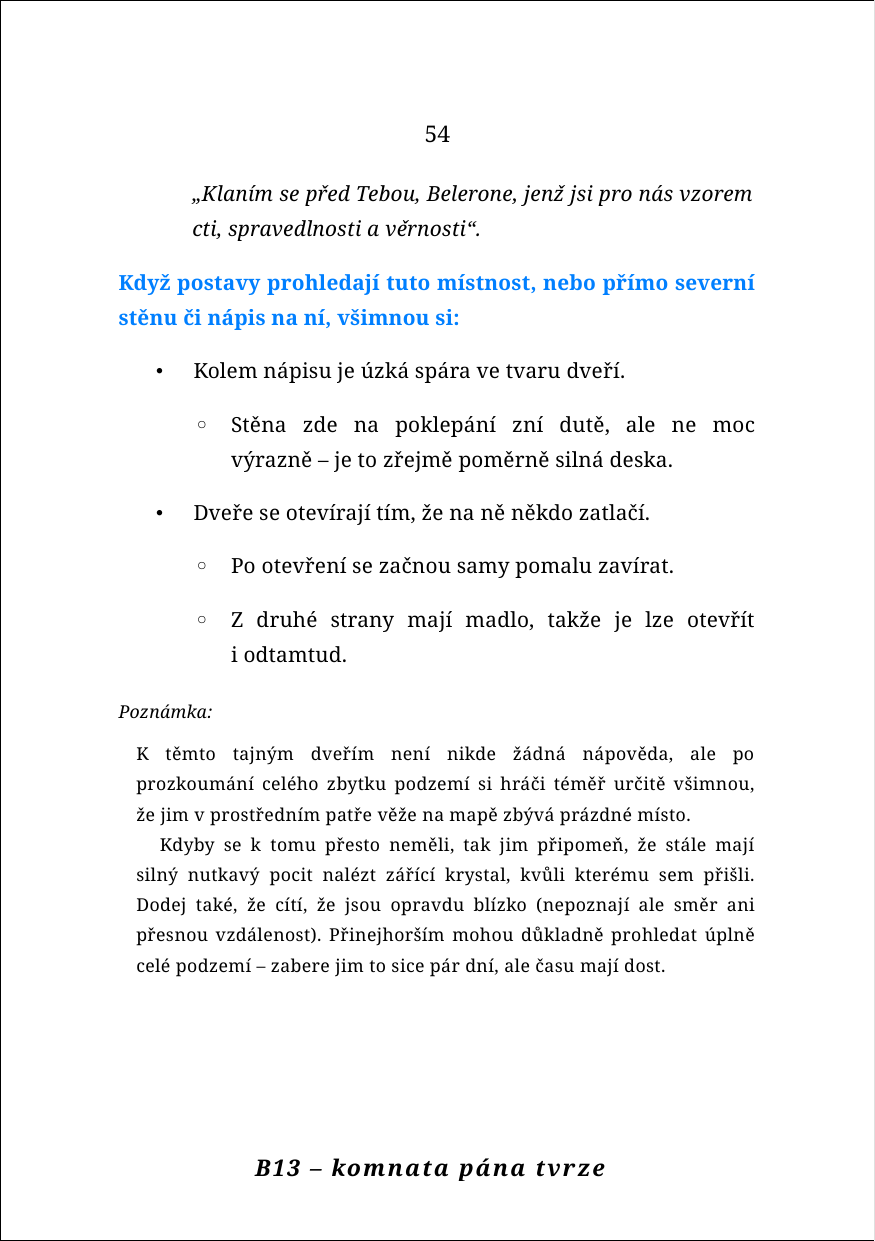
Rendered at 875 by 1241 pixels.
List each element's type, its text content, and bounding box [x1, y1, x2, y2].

text K⁠ těmto tajným dveřím není nikde žádná nápověda, ale po prozkoumání celého zbytku podzemí si hráči téměř určitě všimnou, že jim v⁠ prostředním patře věže na mapě zbývá prázdné místo. Kdyby se k⁠ tomu přesto neměli, tak jim připomeň, že stále mají silný nutkavý pocit nalézt zářící krystal, kvůli kterému sem přišli. Dodej také, že cítí, že jsou opravdu blízko (nepoznají ale směr ani přesnou vzdálenost). Přinejhorším mohou důkladně prohledat úplně celé podzemí – zabere jim to sice pár dní, ale času mají dost. [136, 742, 756, 977]
list Po otevření se začnou samy pomalu zavírat. [193, 552, 756, 580]
text Když postavy prohledají tuto místnost, nebo přímo severní stěnu či nápis na ní, všimnou si: [118, 268, 756, 332]
text Poznámka: [118, 699, 756, 724]
list Dveře se otevírají tím, že na ně někdo zatlačí. [156, 498, 756, 527]
list „Klaním se před Tebou, Belerone, jenž jsi pro nás vzorem cti, spravedlnosti a⁠ věrnosti“. [192, 179, 756, 243]
list Z⁠ druhé strany mají madlo, takže je lze otevřít i⁠ odtamtud. [193, 605, 756, 669]
list Kolem nápisu je úzká spára ve tvaru dveří. [156, 356, 756, 385]
list Stěna zde na poklepání zní dutě, ale ne moc výrazně – je to zřejmě poměrně silná deska. [193, 410, 756, 474]
